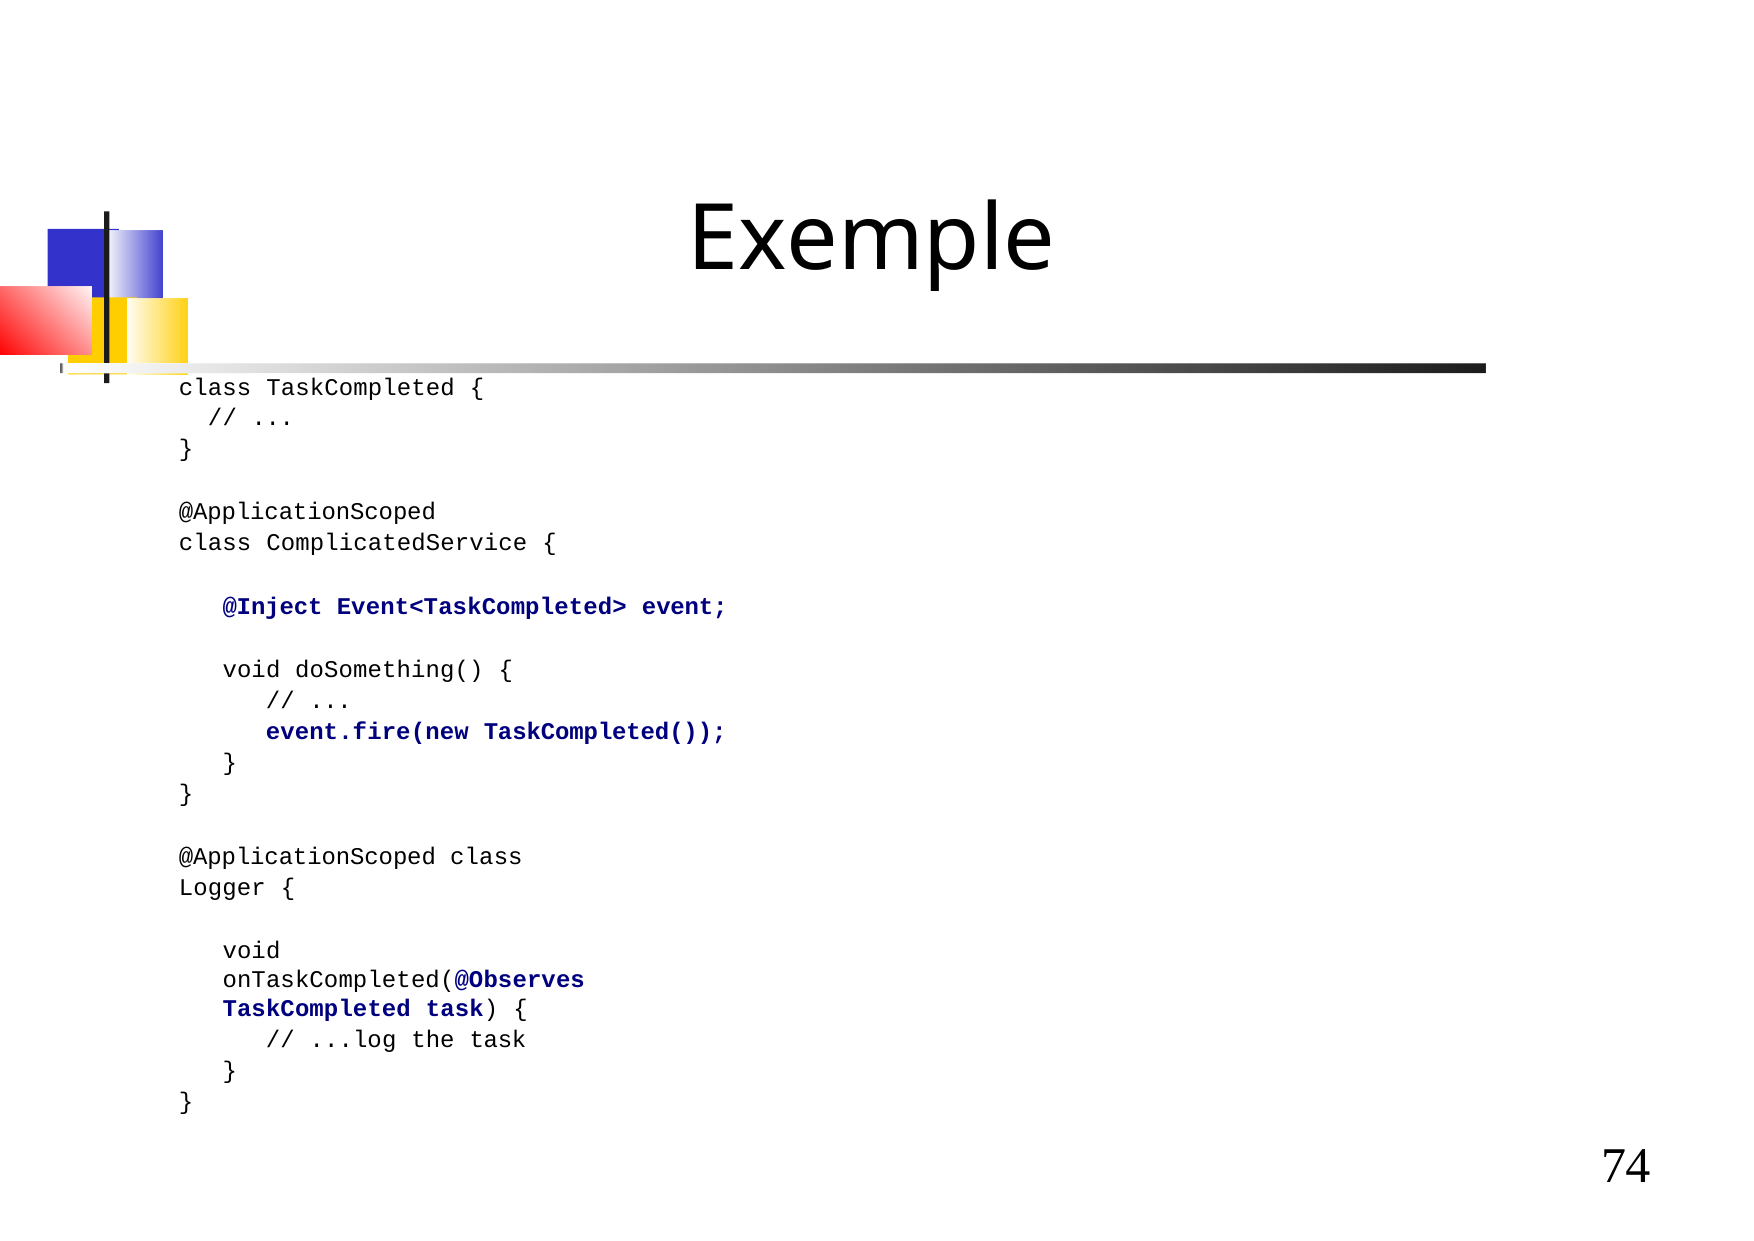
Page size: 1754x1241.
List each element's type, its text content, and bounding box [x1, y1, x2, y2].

picture [0, 285, 92, 355]
text_box class TaskCompleted { // ... } @ApplicationScoped class ComplicatedService { @Inject Event<TaskCompleted> event; void doSomething() { // ... event.fire(new TaskCompleted()); } } @ApplicationScoped class Logger { void onTaskCompleted(@Observes TaskCompleted task) { // ...log the task } } [176, 366, 1144, 1115]
title Exemple [179, 183, 1564, 393]
slide_number 74 [1569, 1135, 1660, 1241]
picture [60, 229, 179, 384]
